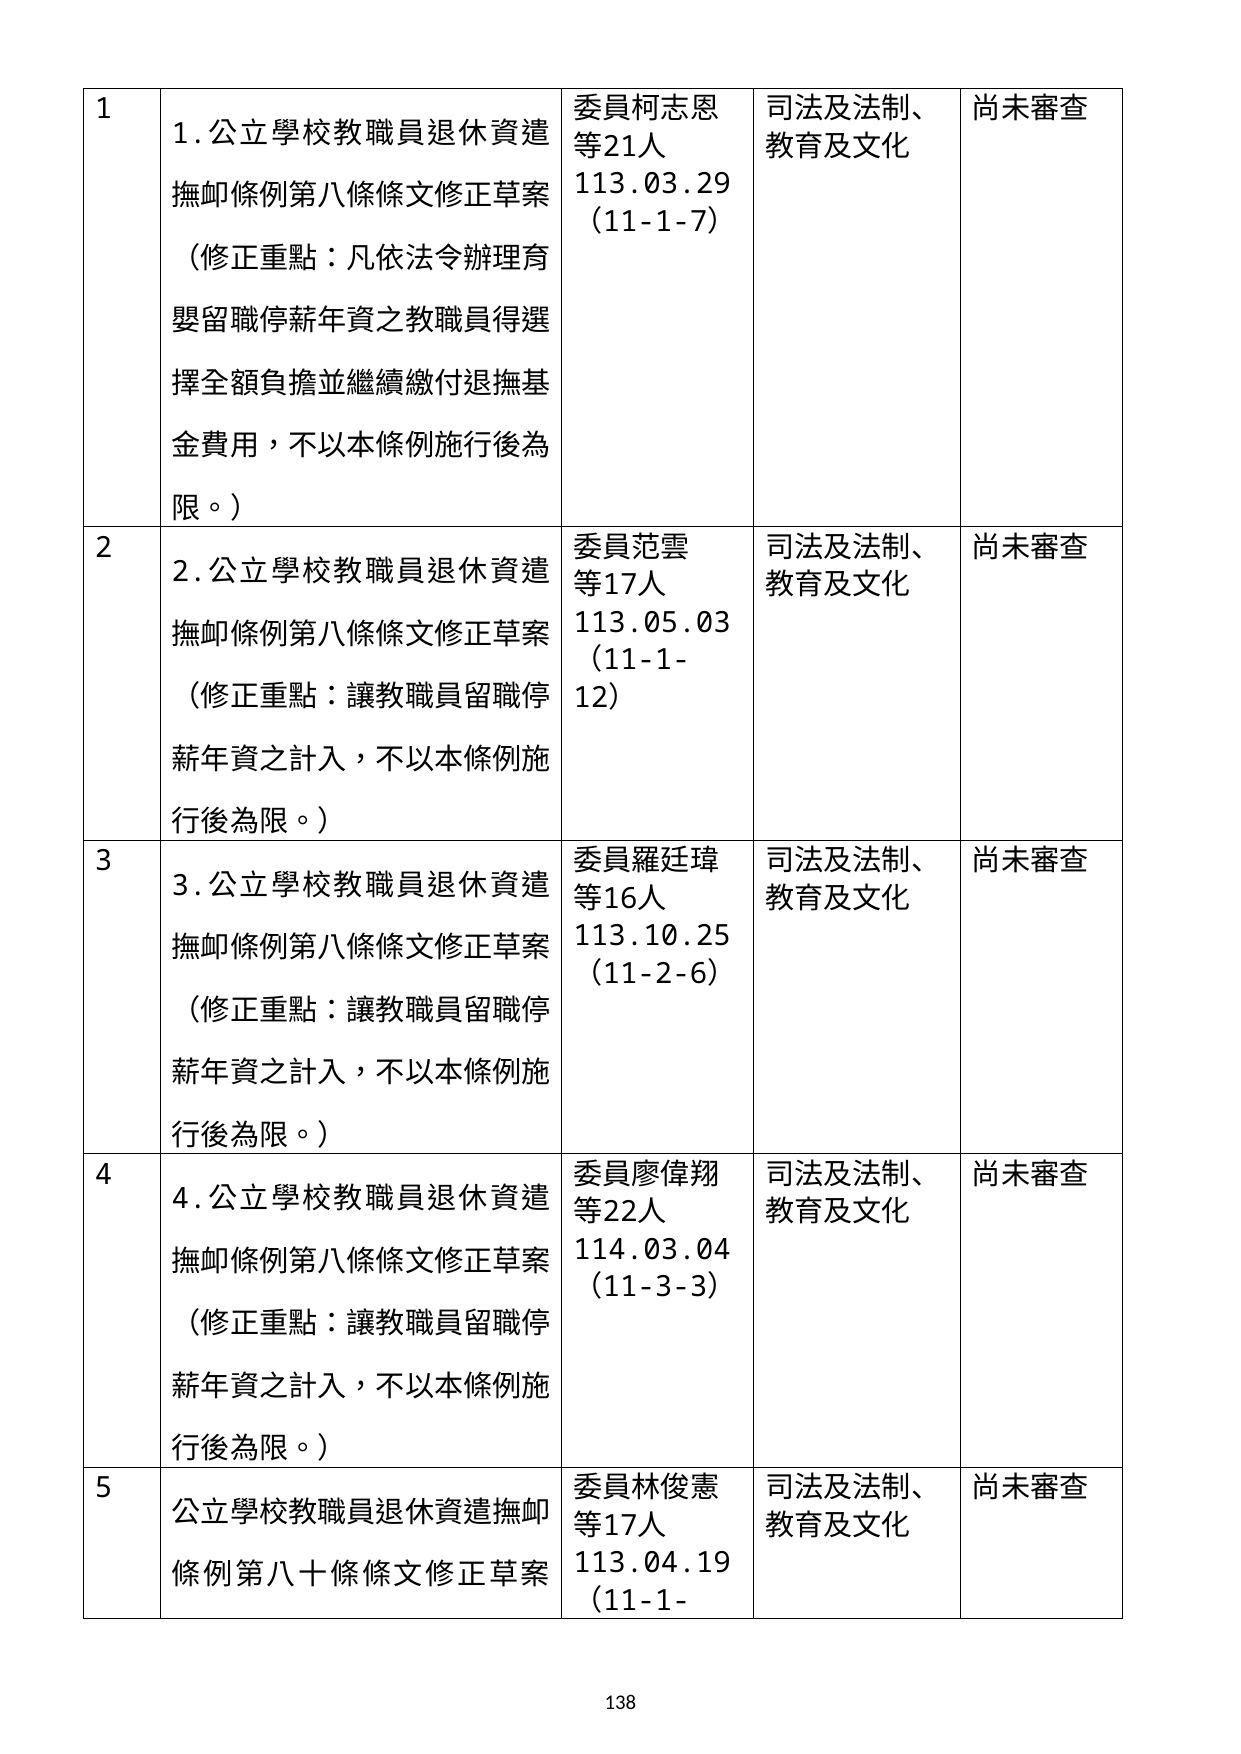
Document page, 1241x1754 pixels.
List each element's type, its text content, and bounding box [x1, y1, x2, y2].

table_cell 1.公立學校教職員退休資遣撫卹條例第八條條文修正草案（修正重點：凡依法令辦理育嬰留職停薪年資之教職員得選擇全額負擔並繼續繳付退撫基金費用，不以本條例施行後為限。） [161, 89, 561, 526]
table_cell 4 [84, 1154, 160, 1467]
table_cell 5 [84, 1468, 160, 1618]
table_cell 2.公立學校教職員退休資遣撫卹條例第八條條文修正草案（修正重點：讓教職員留職停薪年資之計入，不以本條例施行後為限。） [161, 527, 561, 840]
table_cell 4.公立學校教職員退休資遣撫卹條例第八條條文修正草案（修正重點：讓教職員留職停薪年資之計入，不以本條例施行後為限。） [161, 1154, 561, 1467]
table_cell 尚未審查 [961, 89, 1122, 526]
table_cell 2 [84, 527, 160, 840]
table_cell 3 [84, 841, 160, 1153]
table_cell 委員柯志恩 等21人 113.03.29 （11-1-7） [562, 89, 753, 526]
table_cell 委員范雲 等17人 113.05.03 （11-1-12） [562, 527, 753, 840]
table_cell 尚未審查 [961, 1468, 1122, 1618]
table_cell 司法及法制、教育及文化 [754, 1154, 960, 1467]
table_cell 司法及法制、教育及文化 [754, 89, 960, 526]
table_cell 司法及法制、教育及文化 [754, 841, 960, 1153]
table_cell 司法及法制、教育及文化 [754, 527, 960, 840]
table_cell 尚未審查 [961, 841, 1122, 1153]
table_cell 委員林俊憲 等17人 113.04.19 （11-1- [562, 1468, 753, 1618]
table_cell 委員廖偉翔 等22人 114.03.04 （11-3-3） [562, 1154, 753, 1467]
table_cell 3.公立學校教職員退休資遣撫卹條例第八條條文修正草案（修正重點：讓教職員留職停薪年資之計入，不以本條例施行後為限。） [161, 841, 561, 1153]
table_cell 司法及法制、教育及文化 [754, 1468, 960, 1618]
table_cell 1 [84, 89, 160, 526]
table_cell 尚未審查 [961, 1154, 1122, 1467]
table_cell 委員羅廷瑋 等16人 113.10.25 （11-2-6） [562, 841, 753, 1153]
table_cell 尚未審查 [961, 527, 1122, 840]
table_cell 公立學校教職員退休資遣撫卹條例第八十條條文修正草案 [161, 1468, 561, 1618]
